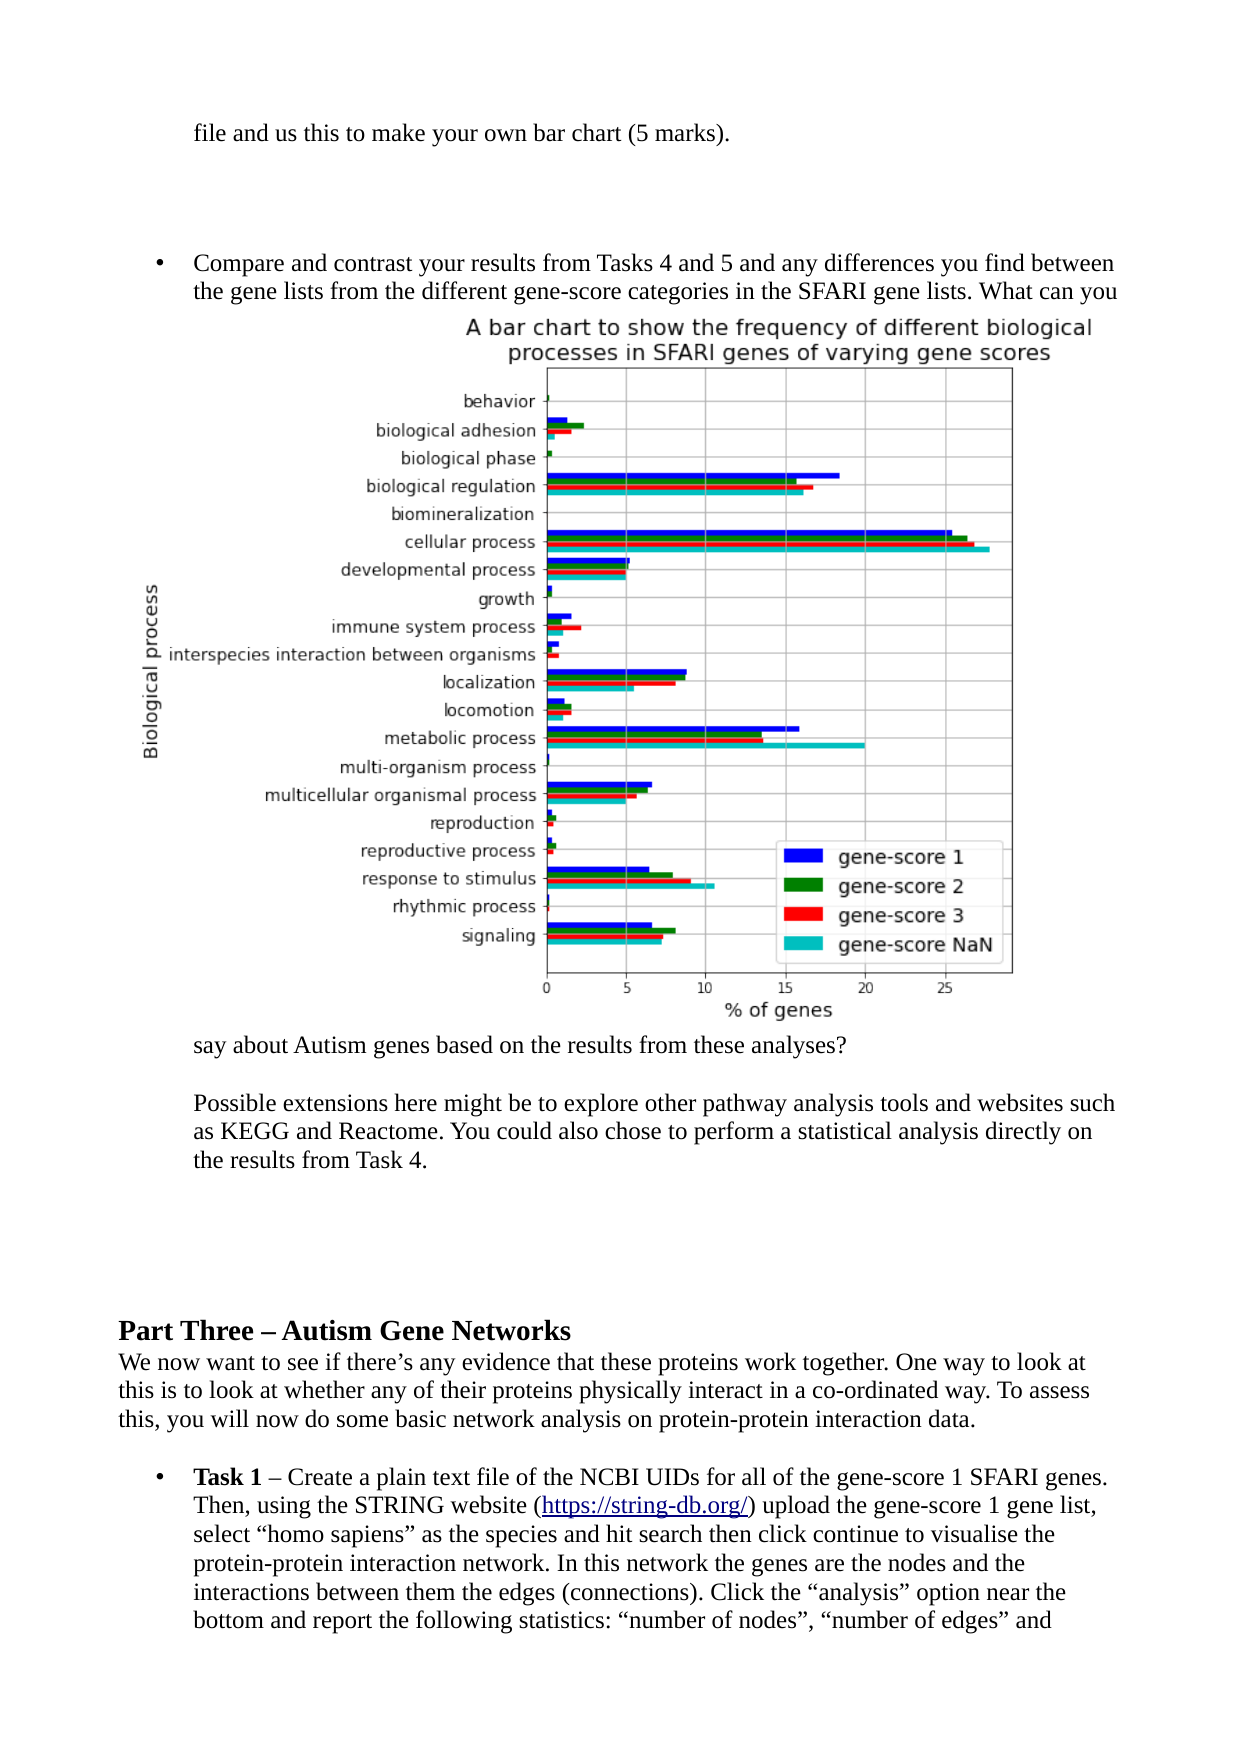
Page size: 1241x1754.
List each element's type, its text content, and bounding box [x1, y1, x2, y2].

list Task 1 – Create a plain text file of the NCBI UIDs for all of the gene-score 1 SFARI genes. Then, using the STRING website (https://string-db.org/) upload the gene-score 1 gene list, select “homo sapiens” as the species and hit search then click continue to visualise the protein-protein interaction network. In this network the genes are the nodes and the interactions between them the edges (connections). Click the “analysis” option near the bottom and report the following statistics: “number of nodes”, “number of edges” and [156, 1462, 1122, 1634]
text Part Three – Autism Gene Networks [118, 1313, 1122, 1347]
list file and us this to make your own bar chart (5 marks). [156, 118, 1122, 233]
text We now want to see if there’s any evidence that these proteins work together. One way to look at this is to look at whether any of their proteins physically interact in a co-ordinated way. To assess this, you will now do some basic network analysis on protein-protein interaction data. [118, 1347, 1122, 1462]
picture [134, 309, 1101, 1031]
list Compare and contrast your results from Tasks 4 and 5 and any differences you find between the gene lists from the different gene-score categories in the SFARI gene lists. What can you say about Autism genes based on the results from these analyses? Possible extensions here might be to explore other pathway analysis tools and websites such as KEGG and Reactome. You could also chose to perform a statistical analysis directly on the results from Task 4. [156, 248, 1122, 1298]
